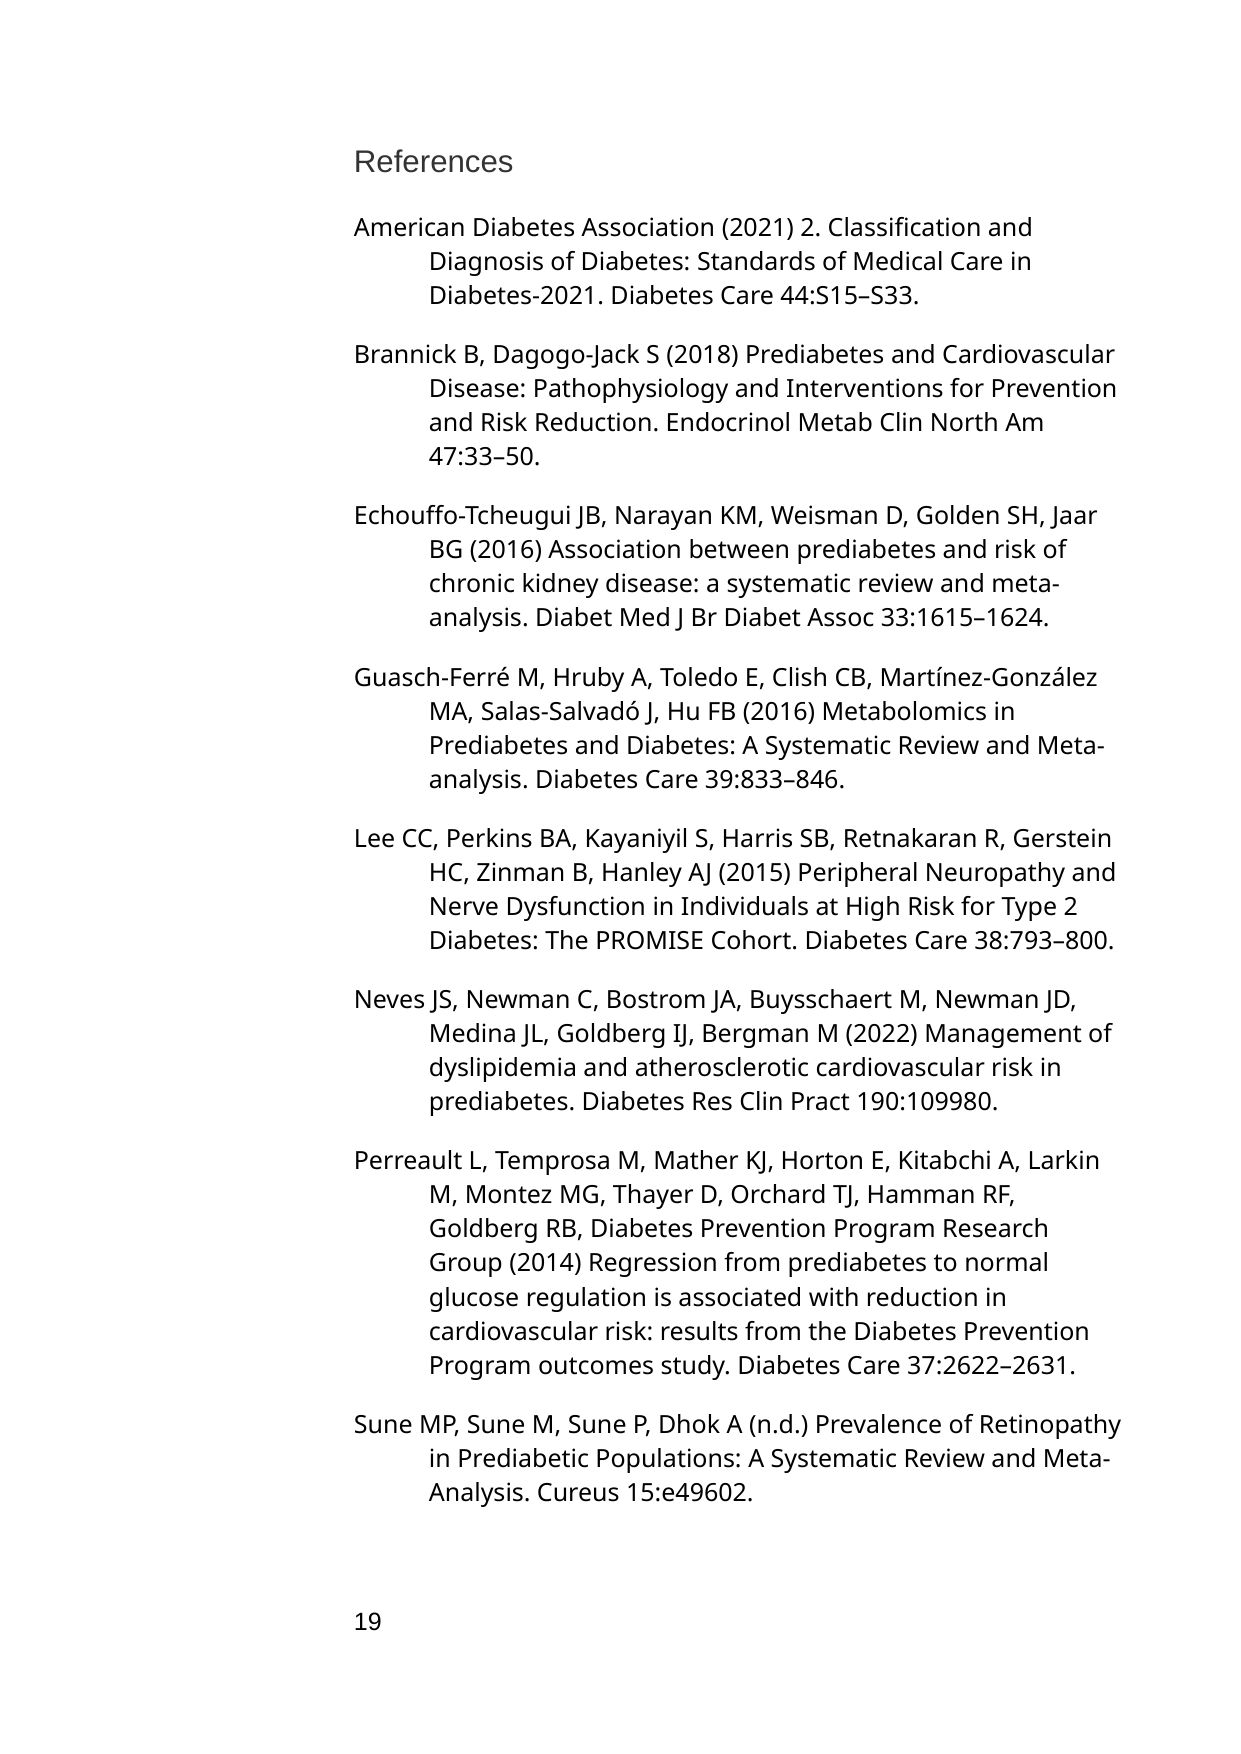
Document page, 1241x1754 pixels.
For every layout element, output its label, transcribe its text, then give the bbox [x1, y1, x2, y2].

text American Diabetes Association (2021) 2. Classification and Diagnosis of Diabetes: Standards of Medical Care in Diabetes-2021. Diabetes Care 44:S15–S33. [354, 209, 1122, 312]
text Lee CC, Perkins BA, Kayaniyil S, Harris SB, Retnakaran R, Gerstein HC, Zinman B, Hanley AJ (2015) Peripheral Neuropathy and Nerve Dysfunction in Individuals at High Risk for Type 2 Diabetes: The PROMISE Cohort. Diabetes Care 38:793–800. [354, 820, 1122, 957]
text Echouffo-Tcheugui JB, Narayan KM, Weisman D, Golden SH, Jaar BG (2016) Association between prediabetes and risk of chronic kidney disease: a systematic review and meta-analysis. Diabet Med J Br Diabet Assoc 33:1615–1624. [354, 498, 1122, 634]
text Perreault L, Temprosa M, Mather KJ, Horton E, Kitabchi A, Larkin M, Montez MG, Thayer D, Orchard TJ, Hamman RF, Goldberg RB, Diabetes Prevention Program Research Group (2014) Regression from prediabetes to normal glucose regulation is associated with reduction in cardiovascular risk: results from the Diabetes Prevention Program outcomes study. Diabetes Care 37:2622–2631. [354, 1143, 1122, 1381]
text Neves JS, Newman C, Bostrom JA, Buysschaert M, Newman JD, Medina JL, Goldberg IJ, Bergman M (2022) Management of dyslipidemia and atherosclerotic cardiovascular risk in prediabetes. Diabetes Res Clin Pract 190:109980. [354, 982, 1122, 1118]
text Sune MP, Sune M, Sune P, Dhok A (n.d.) Prevalence of Retinopathy in Prediabetic Populations: A Systematic Review and Meta-Analysis. Cureus 15:e49602. [354, 1406, 1122, 1508]
text Brannick B, Dagogo-Jack S (2018) Prediabetes and Cardiovascular Disease: Pathophysiology and Interventions for Prevention and Risk Reduction. Endocrinol Metab Clin North Am 47:33–50. [354, 337, 1122, 473]
text Guasch-Ferré M, Hruby A, Toledo E, Clish CB, Martínez-González MA, Salas-Salvadó J, Hu FB (2016) Metabolomics in Prediabetes and Diabetes: A Systematic Review and Meta-analysis. Diabetes Care 39:833–846. [354, 659, 1122, 795]
subtitle References [354, 143, 1122, 179]
